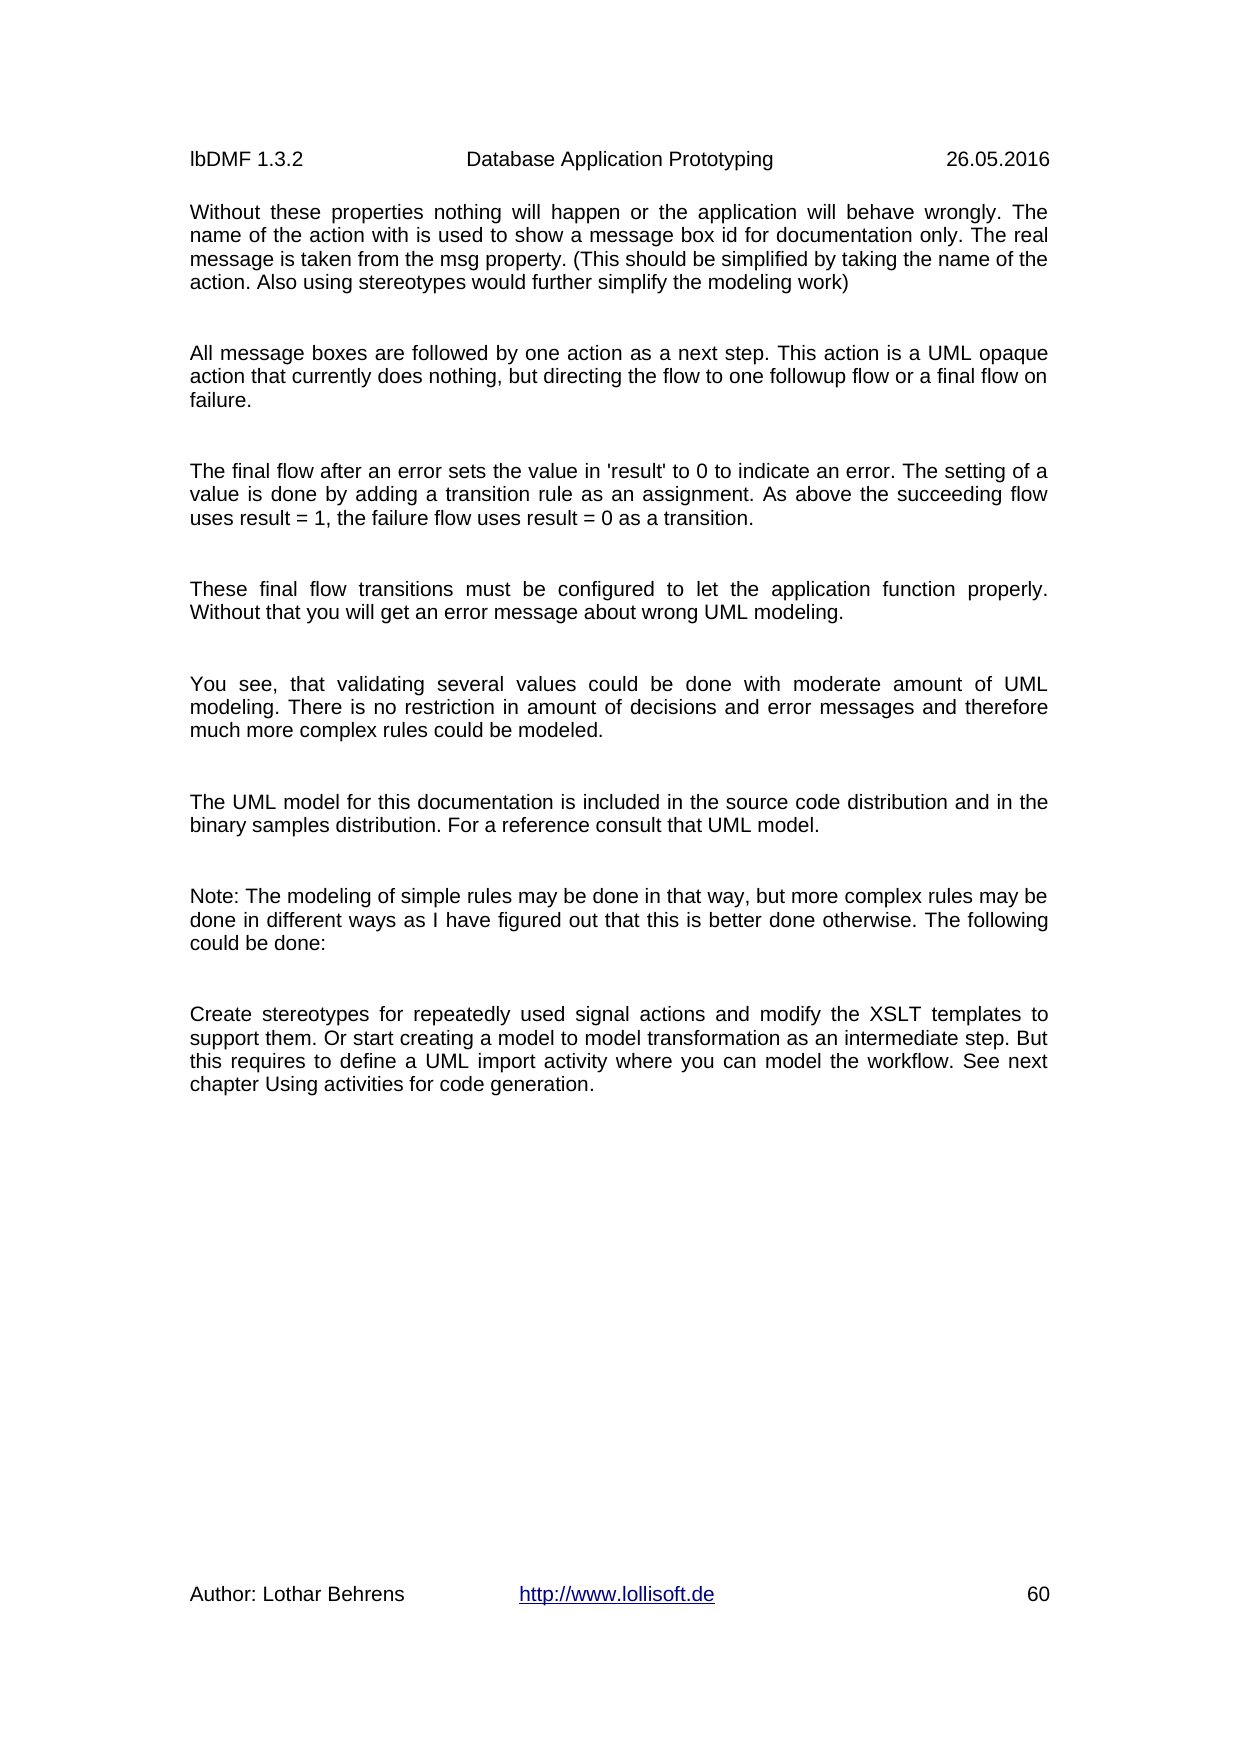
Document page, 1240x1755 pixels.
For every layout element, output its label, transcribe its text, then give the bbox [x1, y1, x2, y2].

text Without these properties nothing will happen or the application will behave wrongly. The name of the action with is used to show a message box id for documentation only. The real message is taken from the msg property. (This should be simplified by taking the name of the action. Also using stereotypes would further simplify the modeling work) [189, 201, 1050, 293]
text You see, that validating several values could be done with moderate amount of UML modeling. There is no restriction in amount of decisions and error messages and therefore much more complex rules could be modeled. [189, 672, 1050, 742]
text Note: The modeling of simple rules may be done in that way, but more complex rules may be done in different ways as I have figured out that this is better done otherwise. The following could be done: [189, 885, 1050, 954]
text The UML model for this documentation is included in the source code distribution and in the binary samples distribution. For a reference consult that UML model. [189, 790, 1050, 837]
text Create stereotypes for repeatedly used signal actions and modify the XSLT templates to support them. Or start creating a model to model transformation as an intermediate step. But this requires to define a UML import activity where you can model the workflow. See next chapter Using activities for code generation. [189, 1003, 1050, 1096]
text These final flow transitions must be configured to let the application function properly. Without that you will get an error message about wrong UML modeling. [189, 578, 1050, 624]
text The final flow after an error sets the value in 'result' to 0 to indicate an error. The setting of a value is done by adding a transition rule as an assignment. As above the succeeding flow uses result = 1, the failure flow uses result = 0 as a transition. [189, 460, 1050, 529]
text All message boxes are followed by one action as a next step. This action is a UML opaque action that currently does nothing, but directing the flow to one followup flow or a final flow on failure. [189, 342, 1050, 411]
